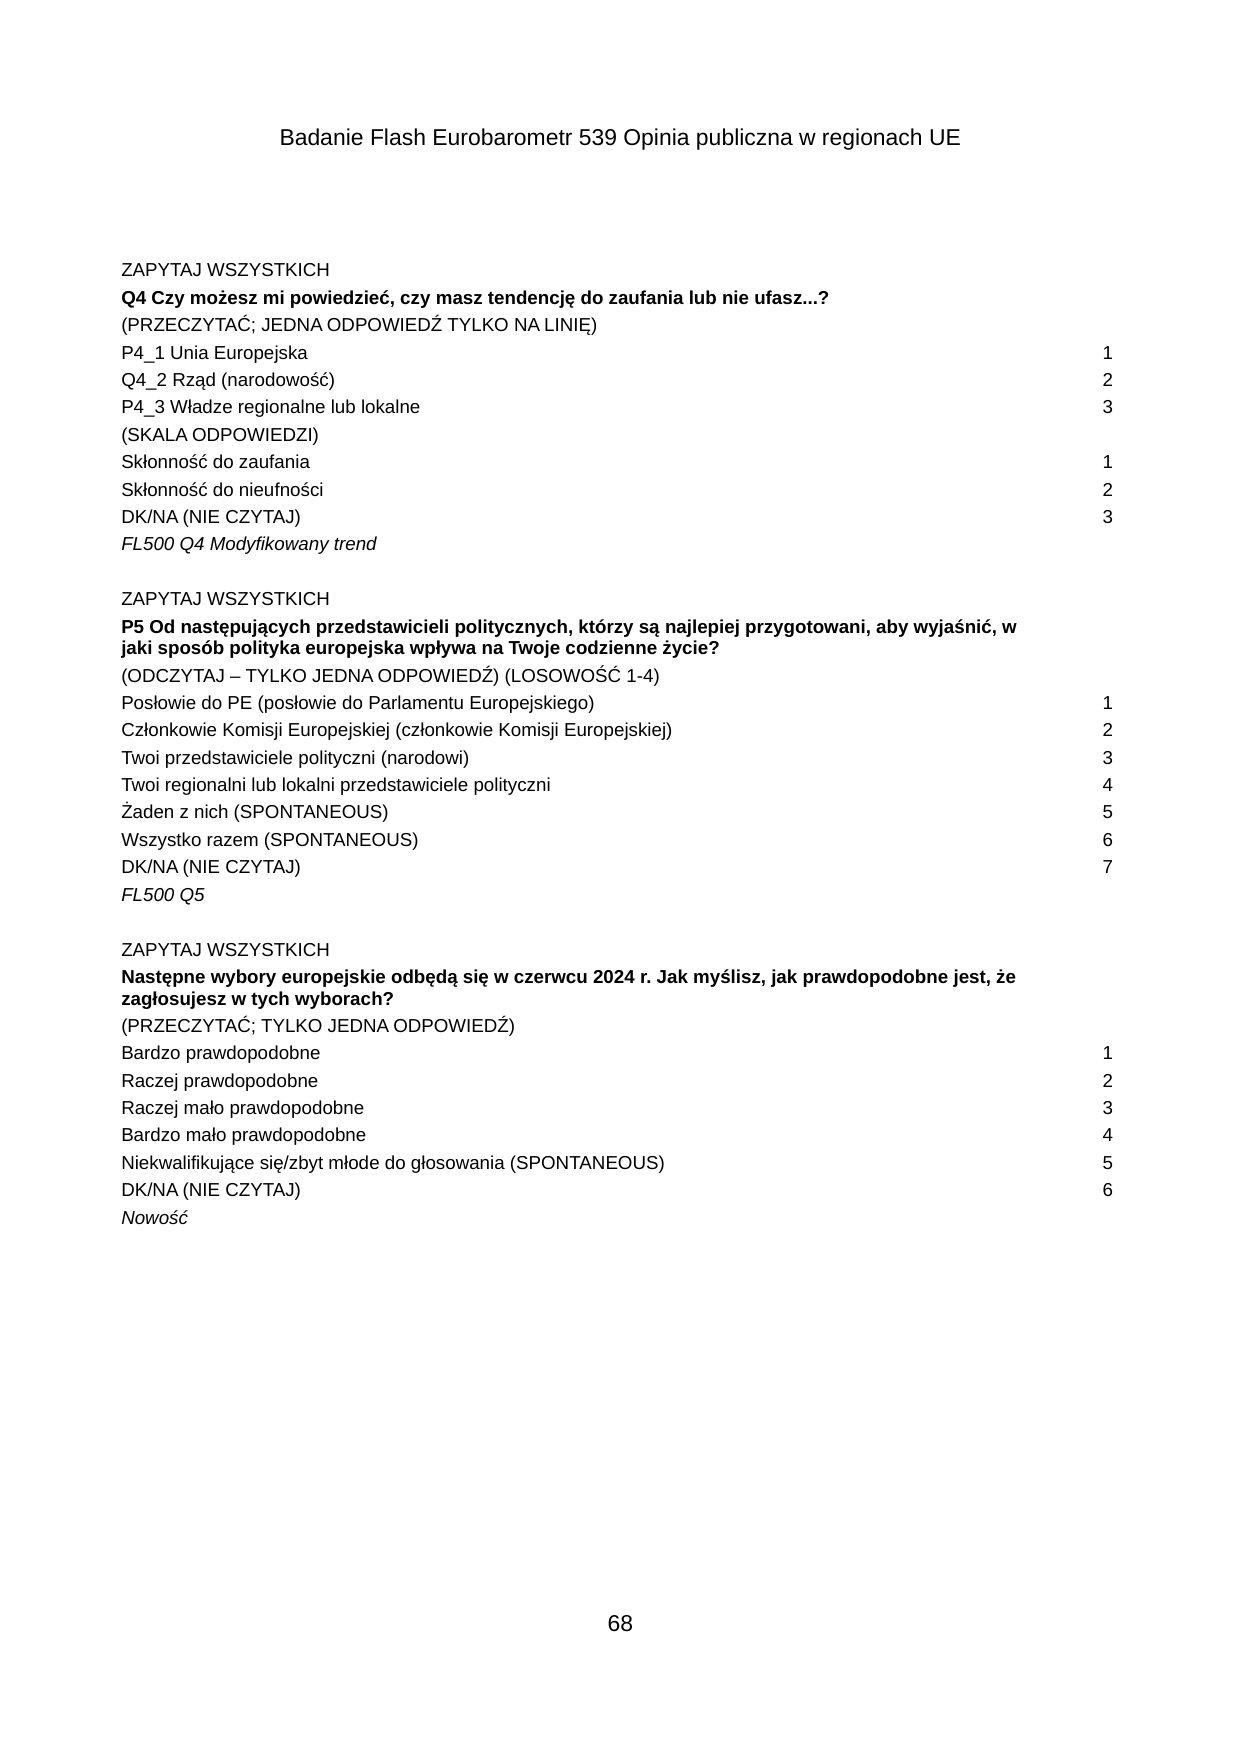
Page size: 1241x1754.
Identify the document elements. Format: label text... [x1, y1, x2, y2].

table_cell [1021, 908, 1116, 935]
table_cell 3 [1021, 1094, 1116, 1121]
table_cell 4 [1021, 1121, 1116, 1149]
table_cell 6 [1021, 826, 1116, 853]
table_cell Wszystko razem (SPONTANEOUS) [118, 826, 1021, 853]
table_cell (ODCZYTAJ – TYLKO JEDNA ODPOWIEDŹ) (LOSOWOŚĆ 1-4) [118, 661, 1021, 689]
table_cell Raczej mało prawdopodobne [118, 1094, 1021, 1121]
table_cell (PRZECZYTAĆ; JEDNA ODPOWIEDŹ TYLKO NA LINIĘ) [118, 311, 1021, 338]
table_cell DK/NA (NIE CZYTAJ) [118, 853, 1021, 881]
table_cell DK/NA (NIE CZYTAJ) [118, 1176, 1021, 1203]
table_cell 1 [1021, 339, 1116, 366]
table_cell Q4 Czy możesz mi powiedzieć, czy masz tendencję do zaufania lub nie ufasz...? [118, 284, 1021, 311]
table_cell Q4_2 Rząd (narodowość) [118, 366, 1021, 393]
table_cell (SKALA ODPOWIEDZI) [118, 421, 1021, 448]
table_cell Członkowie Komisji Europejskiej (członkowie Komisji Europejskiej) [118, 716, 1021, 744]
table_cell 4 [1021, 771, 1116, 798]
table_cell [1021, 935, 1116, 963]
table_cell Skłonność do zaufania [118, 448, 1021, 476]
table_cell Bardzo prawdopodobne [118, 1039, 1021, 1067]
table_cell P4_1 Unia Europejska [118, 339, 1021, 366]
table_cell [1021, 1012, 1116, 1039]
table_cell 1 [1021, 689, 1116, 716]
table_cell 5 [1021, 799, 1116, 826]
table_cell ZAPYTAJ WSZYSTKICH [118, 585, 1021, 612]
table_cell 5 [1021, 1149, 1116, 1176]
table_cell [1021, 284, 1116, 311]
table_cell Twoi regionalni lub lokalni przedstawiciele polityczni [118, 771, 1021, 798]
table_cell 7 [1021, 853, 1116, 881]
table_cell Nowość [118, 1204, 1021, 1231]
table_cell Niekwalifikujące się/zbyt młode do głosowania (SPONTANEOUS) [118, 1149, 1021, 1176]
table_cell [1021, 421, 1116, 448]
table_cell 3 [1021, 503, 1116, 530]
table_cell Twoi przedstawiciele polityczni (narodowi) [118, 744, 1021, 771]
table_cell [1021, 311, 1116, 338]
table_cell 1 [1021, 1039, 1116, 1067]
table_cell P4_3 Władze regionalne lub lokalne [118, 393, 1021, 421]
table_cell 3 [1021, 744, 1116, 771]
table_header [1021, 256, 1116, 284]
table_cell (PRZECZYTAĆ; TYLKO JEDNA ODPOWIEDŹ) [118, 1012, 1021, 1039]
table_cell FL500 Q5 [118, 881, 1021, 908]
table_cell ZAPYTAJ WSZYSTKICH [118, 935, 1021, 963]
table_cell Raczej prawdopodobne [118, 1067, 1021, 1094]
table_cell DK/NA (NIE CZYTAJ) [118, 503, 1021, 530]
table_cell FL500 Q4 Modyfikowany trend [118, 530, 1021, 558]
table_cell P5 Od następujących przedstawicieli politycznych, którzy są najlepiej przygotowani, aby wyjaśnić, w jaki sposób polityka europejska wpływa na Twoje codzienne życie? [118, 613, 1021, 661]
table_cell 6 [1021, 1176, 1116, 1203]
table_cell 2 [1021, 716, 1116, 744]
table_cell [118, 558, 1021, 585]
table_cell Posłowie do PE (posłowie do Parlamentu Europejskiego) [118, 689, 1021, 716]
table_cell [1021, 585, 1116, 612]
table_cell Następne wybory europejskie odbędą się w czerwcu 2024 r. Jak myślisz, jak prawdopodobne jest, że zagłosujesz w tych wyborach? [118, 963, 1021, 1012]
table_cell [1021, 963, 1116, 1012]
table_cell Żaden z nich (SPONTANEOUS) [118, 799, 1021, 826]
table_cell [1021, 613, 1116, 661]
table_cell 2 [1021, 1067, 1116, 1094]
table_cell Bardzo mało prawdopodobne [118, 1121, 1021, 1149]
table_header ZAPYTAJ WSZYSTKICH [118, 256, 1021, 284]
table_cell [1021, 530, 1116, 558]
table_cell [1021, 558, 1116, 585]
table_cell 1 [1021, 448, 1116, 476]
table_cell 3 [1021, 393, 1116, 421]
table_cell [1021, 1204, 1116, 1231]
table_cell 2 [1021, 476, 1116, 503]
table_cell Skłonność do nieufności [118, 476, 1021, 503]
table_cell [1021, 661, 1116, 689]
table_cell [118, 908, 1021, 935]
table_cell 2 [1021, 366, 1116, 393]
table_cell [1021, 881, 1116, 908]
